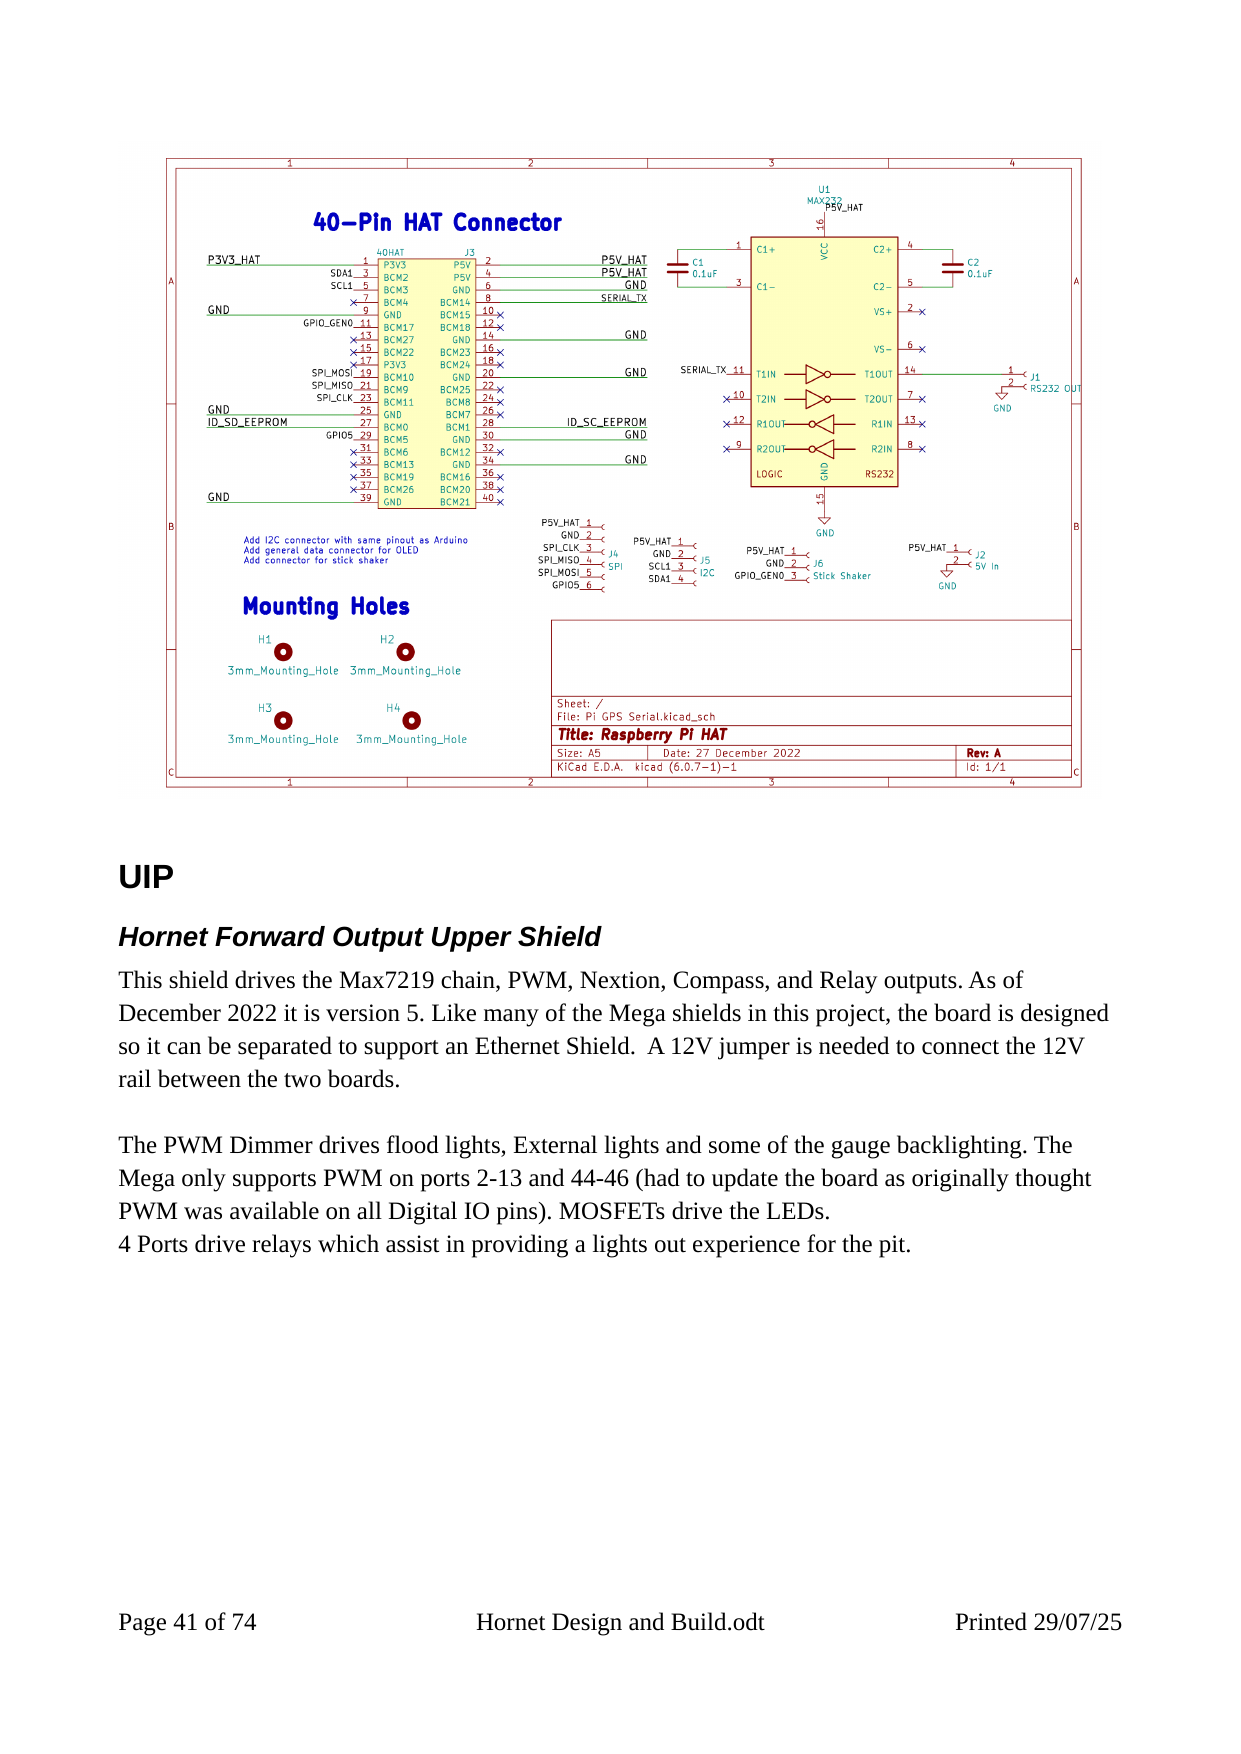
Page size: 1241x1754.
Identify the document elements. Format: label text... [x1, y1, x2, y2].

text This shield drives the Max7219 chain, PWM, Nextion, Compass, and Relay outputs. As of December 2022 it is version 5. Like many of the Mega shields in this project, the board is designed so it can be separated to support an Ethernet Shield. A 12V jumper is needed to connect the 12V rail between the two boards. [118, 965, 1122, 1093]
subtitle UIP [118, 857, 1122, 895]
subtitle Hornet Forward Output Upper Shield [118, 920, 1122, 952]
picture [118, 141, 1103, 799]
text The PWM Dimmer drives flood lights, External lights and some of the gauge backlighting. The Mega only supports PWM on ports 2-13 and 44-46 (had to update the board as originally thought PWM was available on all Digital IO pins). MOSFETs drive the LEDs. [118, 1130, 1122, 1225]
text 4 Ports drive relays which assist in providing a lights out experience for the pit. [118, 1229, 1122, 1258]
